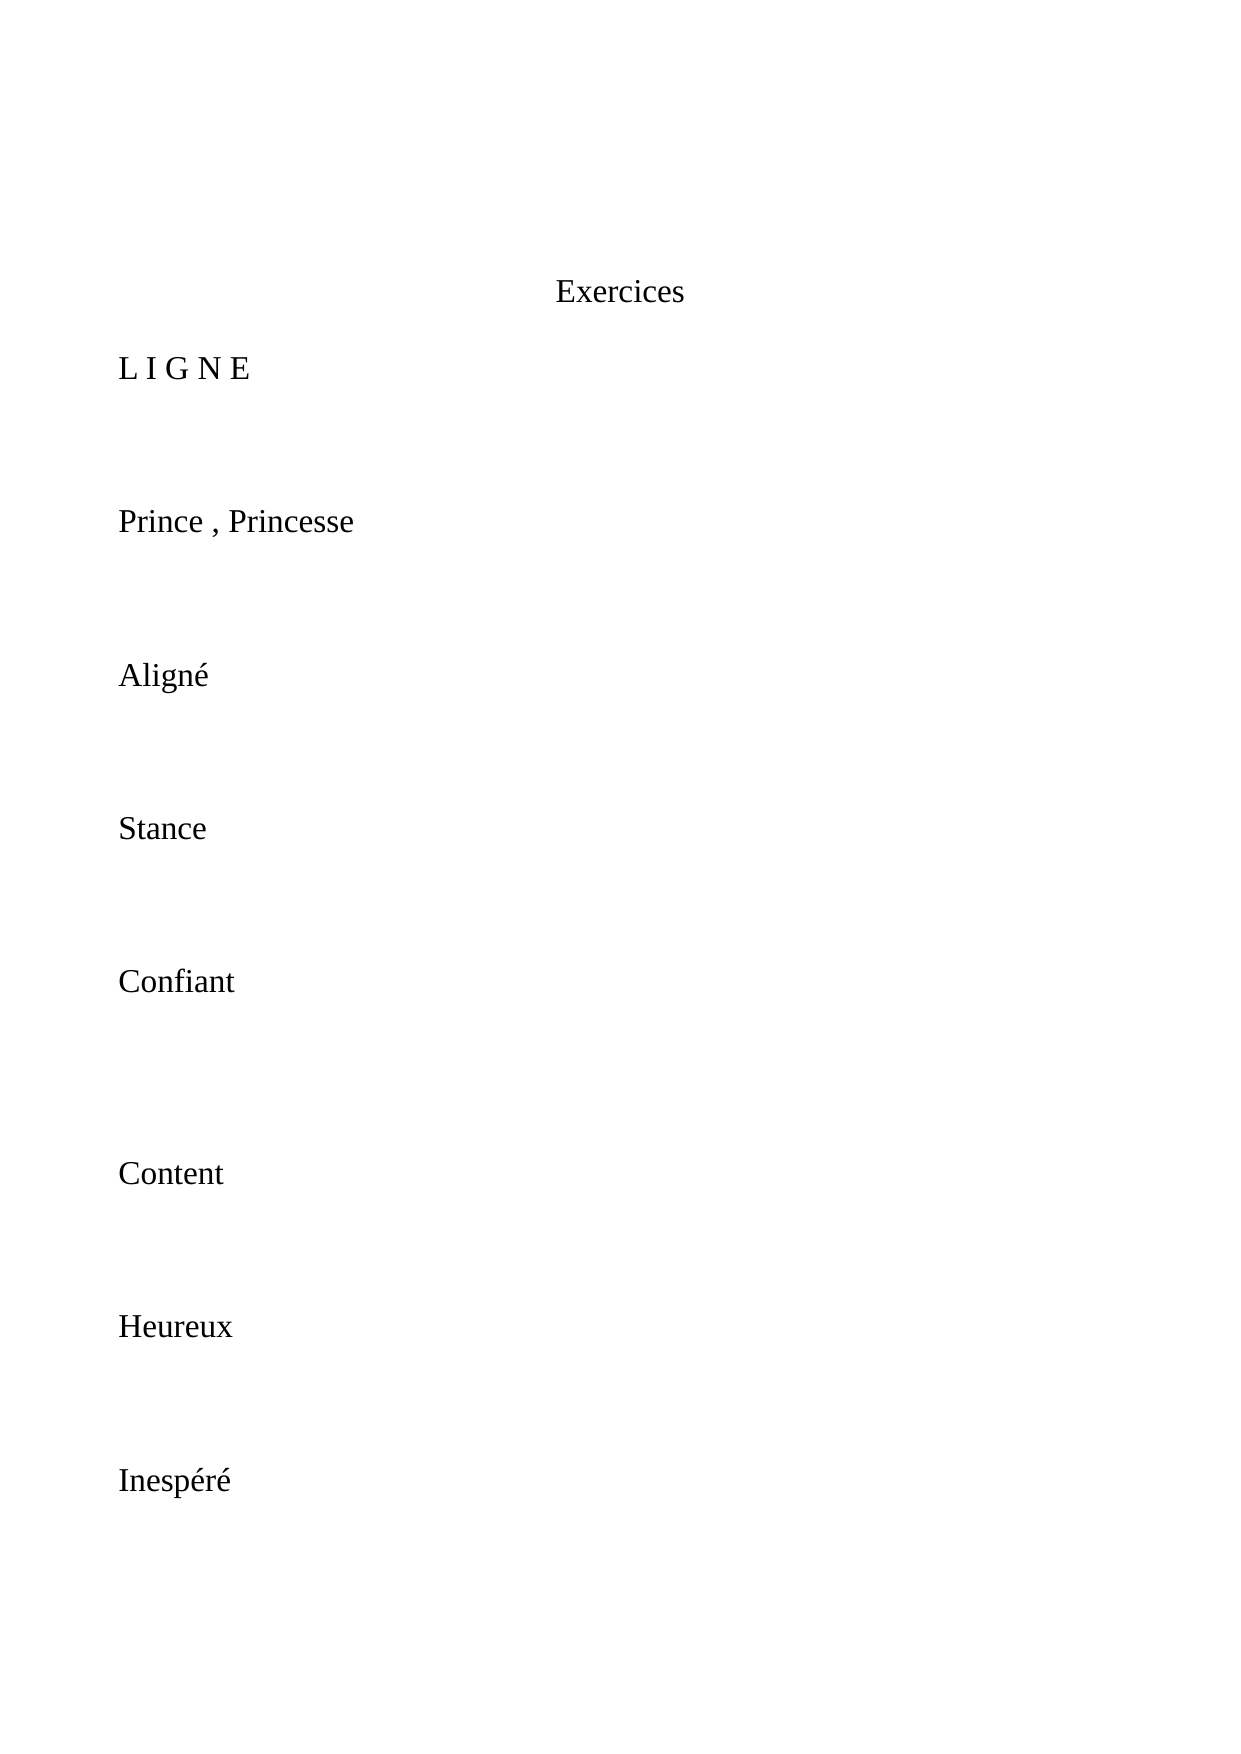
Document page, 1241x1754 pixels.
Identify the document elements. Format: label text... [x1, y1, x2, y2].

text Aligné [118, 655, 1122, 693]
text Inespéré [118, 1460, 1122, 1498]
text Heureux [118, 1306, 1122, 1345]
text Exercices [118, 271, 1122, 310]
text Confiant [118, 961, 1122, 1000]
text Prince , Princesse [118, 501, 1122, 540]
text Content [118, 1153, 1122, 1191]
text L I G N E [118, 348, 1122, 386]
text Stance [118, 808, 1122, 846]
